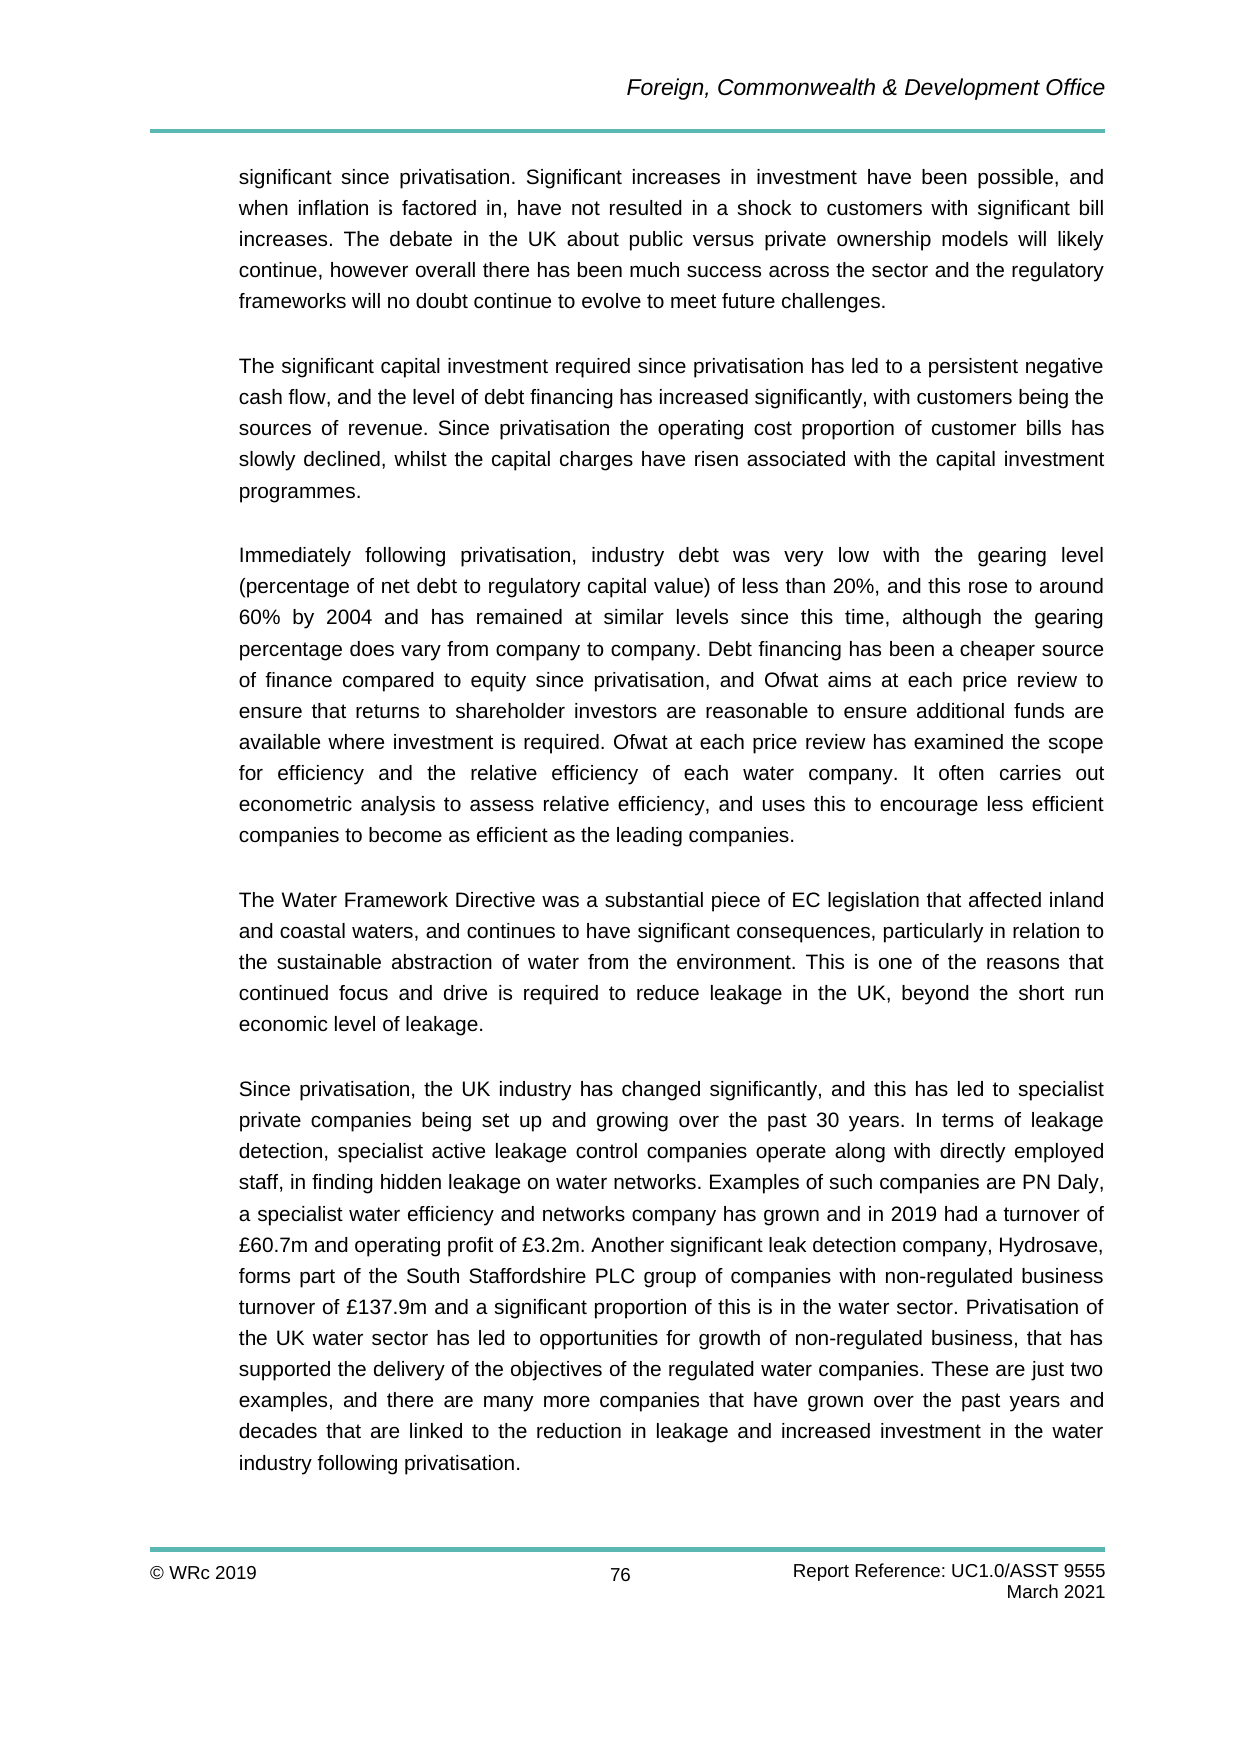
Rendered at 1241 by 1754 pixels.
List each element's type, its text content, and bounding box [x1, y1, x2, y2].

text significant since privatisation. Significant increases in investment have been possible, and when inflation is factored in, have not resulted in a shock to customers with significant bill increases. The debate in the UK about public versus private ownership models will likely continue, however overall there has been much success across the sector and the regulatory frameworks will no doubt continue to evolve to meet future challenges. [239, 165, 1105, 313]
text The significant capital investment required since privatisation has led to a persistent negative cash flow, and the level of debt financing has increased significantly, with customers being the sources of revenue. Since privatisation the operating cost proportion of customer bills has slowly declined, whilst the capital charges have risen associated with the capital investment programmes. [239, 354, 1105, 502]
text The Water Framework Directive was a substantial piece of EC legislation that affected inland and coastal waters, and continues to have significant consequences, particularly in relation to the sustainable abstraction of water from the environment. This is one of the reasons that continued focus and drive is required to reduce leakage in the UK, beyond the short run economic level of leakage. [239, 888, 1105, 1036]
text Immediately following privatisation, industry debt was very low with the gearing level (percentage of net debt to regulatory capital value) of less than 20%, and this rose to around 60% by 2004 and has remained at similar levels since this time, although the gearing percentage does vary from company to company. Debt financing has been a cheaper source of finance compared to equity since privatisation, and Ofwat aims at each price review to ensure that returns to shareholder investors are reasonable to ensure additional funds are available where investment is required. Ofwat at each price review has examined the scope for efficiency and the relative efficiency of each water company. It often carries out econometric analysis to assess relative efficiency, and uses this to encourage less efficient companies to become as efficient as the leading companies. [239, 543, 1105, 847]
text Since privatisation, the UK industry has changed significantly, and this has led to specialist private companies being set up and growing over the past 30 years. In terms of leakage detection, specialist active leakage control companies operate along with directly employed staff, in finding hidden leakage on water networks. Examples of such companies are PN Daly, a specialist water efficiency and networks company has grown and in 2019 had a turnover of £60.7m and operating profit of £3.2m. Another significant leak detection company, Hydrosave, forms part of the South Staffordshire PLC group of companies with non-regulated business turnover of £137.9m and a significant proportion of this is in the water sector. Privatisation of the UK water sector has led to opportunities for growth of non-regulated business, that has supported the delivery of the objectives of the regulated water companies. These are just two examples, and there are many more companies that have grown over the past years and decades that are linked to the reduction in leakage and increased investment in the water industry following privatisation. [239, 1077, 1105, 1474]
